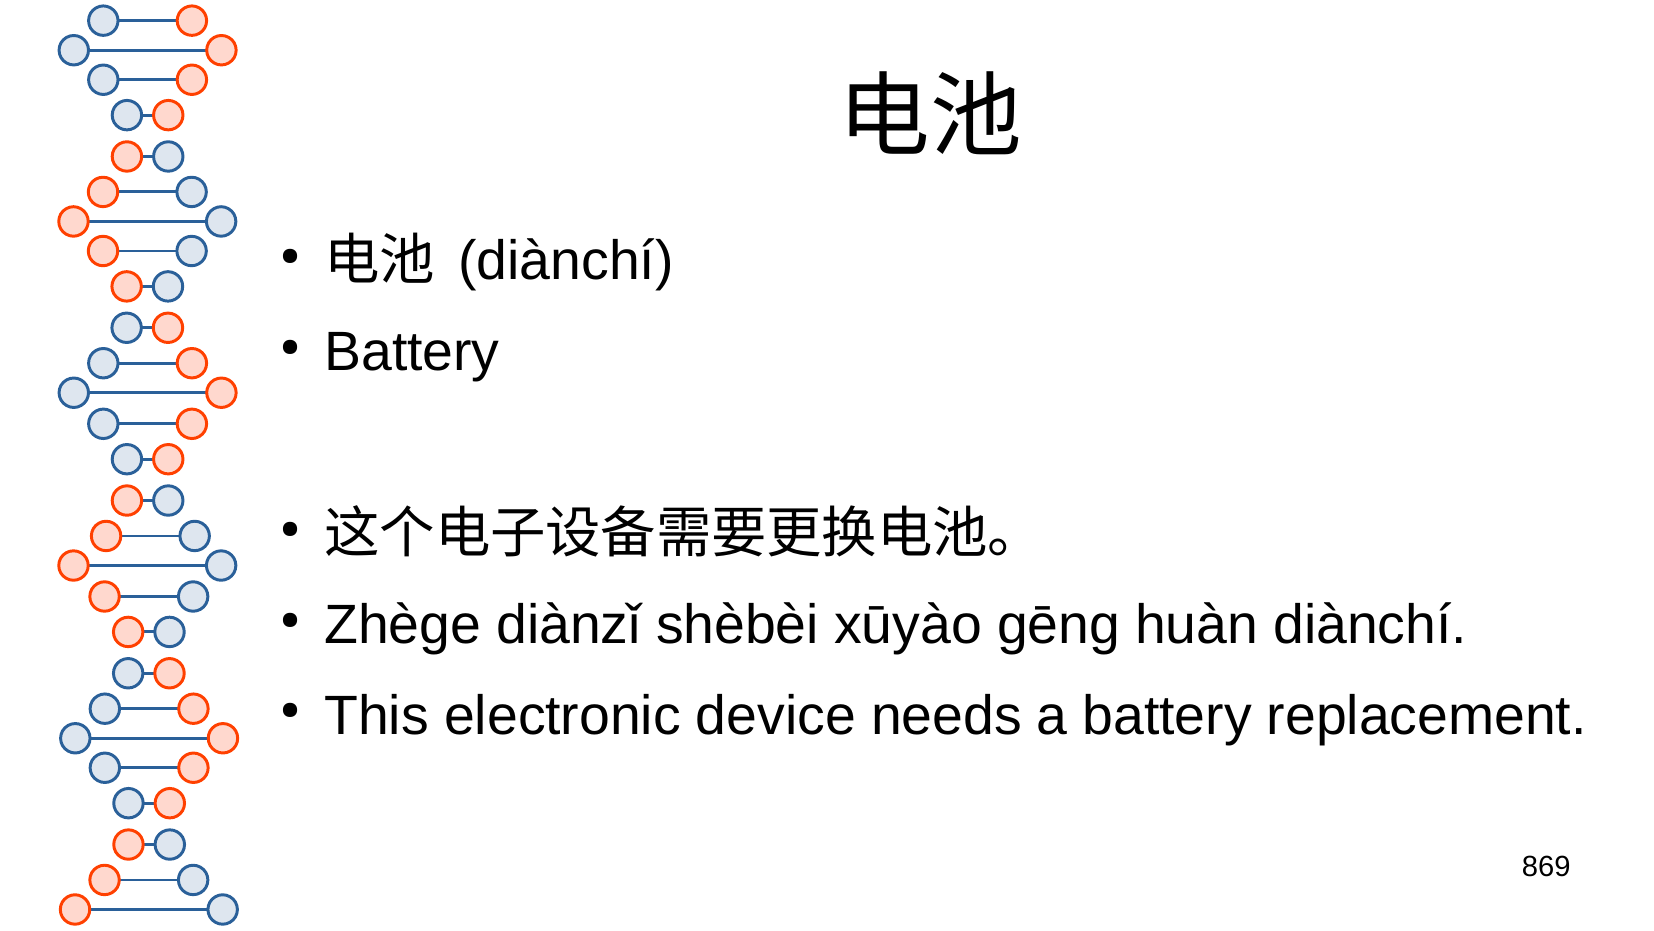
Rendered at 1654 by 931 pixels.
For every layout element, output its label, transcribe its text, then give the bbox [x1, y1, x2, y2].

list 电池 (diànchí) Battery 这个电子设备需要更换电池。 Zhège diànzǐ shèbèi xūyào gēng huàn diànchí. This electronic device needs a battery replacement. [265, 224, 1595, 764]
title 电池 [265, 35, 1595, 189]
